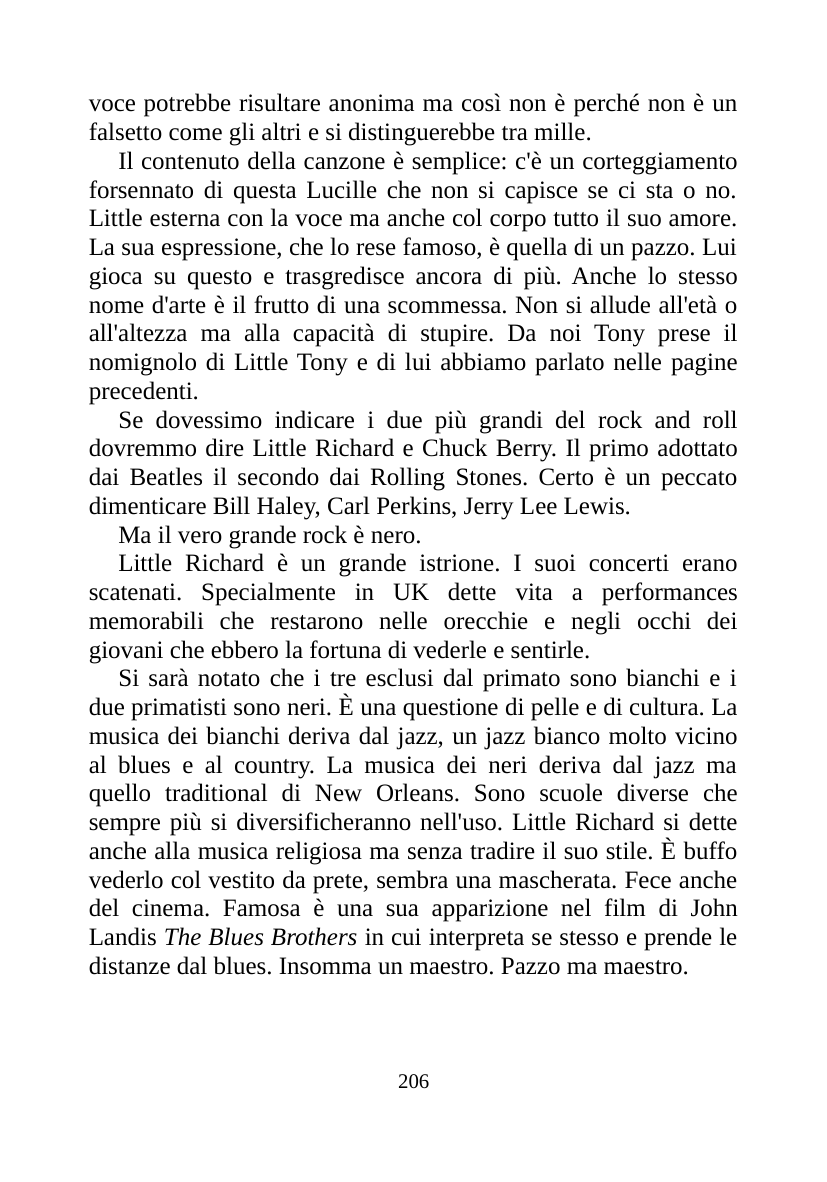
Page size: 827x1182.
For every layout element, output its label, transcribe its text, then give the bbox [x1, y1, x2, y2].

text Si sarà notato che i tre esclusi dal primato sono bianchi e i due primatisti sono neri. È una questione di pelle e di cultura. La musica dei bianchi deriva dal jazz, un jazz bianco molto vicino al blues e al country. La musica dei neri deriva dal jazz ma quello traditional di New Orleans. Sono scuole diverse che sempre più si diversificheranno nell'uso. Little Richard si dette anche alla musica religiosa ma senza tradire il suo stile. È buffo vederlo col vestito da prete, sembra una mascherata. Fece anche del cinema. Famosa è una sua apparizione nel film di John Landis The Blues Brothers in cui interpreta se stesso e prende le distanze dal blues. Insomma un maestro. Pazzo ma maestro. [88, 663, 738, 980]
text Ma il vero grande rock è nero. [88, 520, 738, 548]
text Il contenuto della canzone è semplice: c'è un corteggiamento forsennato di questa Lucille che non si capisce se ci sta o no. Little esterna con la voce ma anche col corpo tutto il suo amore. La sua espressione, che lo rese famoso, è quella di un pazzo. Lui gioca su questo e trasgredisce ancora di più. Anche lo stesso nome d'arte è il frutto di una scommessa. Non si allude all'età o all'altezza ma alla capacità di stupire. Da noi Tony prese il nomignolo di Little Tony e di lui abbiamo parlato nelle pagine precedenti. [88, 146, 738, 405]
text Se dovessimo indicare i due più grandi del rock and roll dovremmo dire Little Richard e Chuck Berry. Il primo adottato dai Beatles il secondo dai Rolling Stones. Certo è un peccato dimenticare Bill Haley, Carl Perkins, Jerry Lee Lewis. [88, 405, 738, 520]
text Little Richard è un grande istrione. I suoi concerti erano scatenati. Specialmente in UK dette vita a performances memorabili che restarono nelle orecchie e negli occhi dei giovani che ebbero la fortuna di vederle e sentirle. [88, 548, 738, 663]
text voce potrebbe risultare anonima ma così non è perché non è un falsetto come gli altri e si distinguerebbe tra mille. [88, 88, 738, 146]
